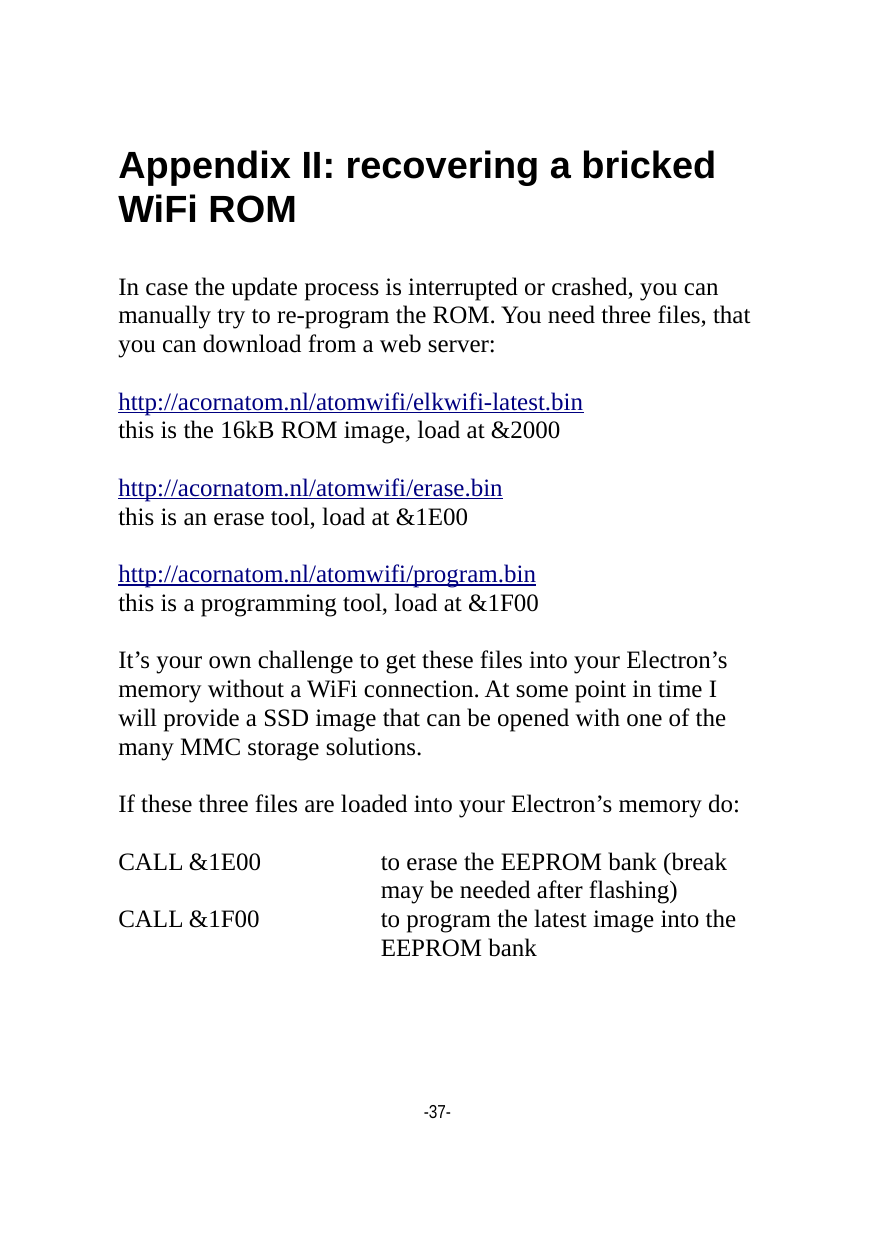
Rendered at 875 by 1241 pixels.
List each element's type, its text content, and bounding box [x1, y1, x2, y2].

text It’s your own challenge to get these files into your Electron’s memory without a WiFi connection. At some point in time I will provide a SSD image that can be opened with one of the many MMC storage solutions. [118, 645, 756, 760]
text CALL &1F00 to program the latest image into the EEPROM bank [118, 904, 756, 962]
text http://acornatom.nl/atomwifi/program.bin this is a programming tool, load at &1F00 [118, 559, 756, 617]
text CALL &1E00 to erase the EEPROM bank (break may be needed after flashing) [118, 847, 756, 904]
text In case the update process is interrupted or crashed, you can manually try to re-program the ROM. You need three files, that you can download from a web server: [118, 272, 756, 358]
text If these three files are loaded into your Electron’s memory do: [118, 789, 756, 818]
text http://acornatom.nl/atomwifi/erase.bin this is an erase tool, load at &1E00 [118, 473, 756, 530]
subtitle Appendix II: recovering a bricked WiFi ROM [118, 143, 756, 230]
text http://acornatom.nl/atomwifi/elkwifi-latest.bin this is the 16kB ROM image, load at &2000 [118, 387, 756, 444]
